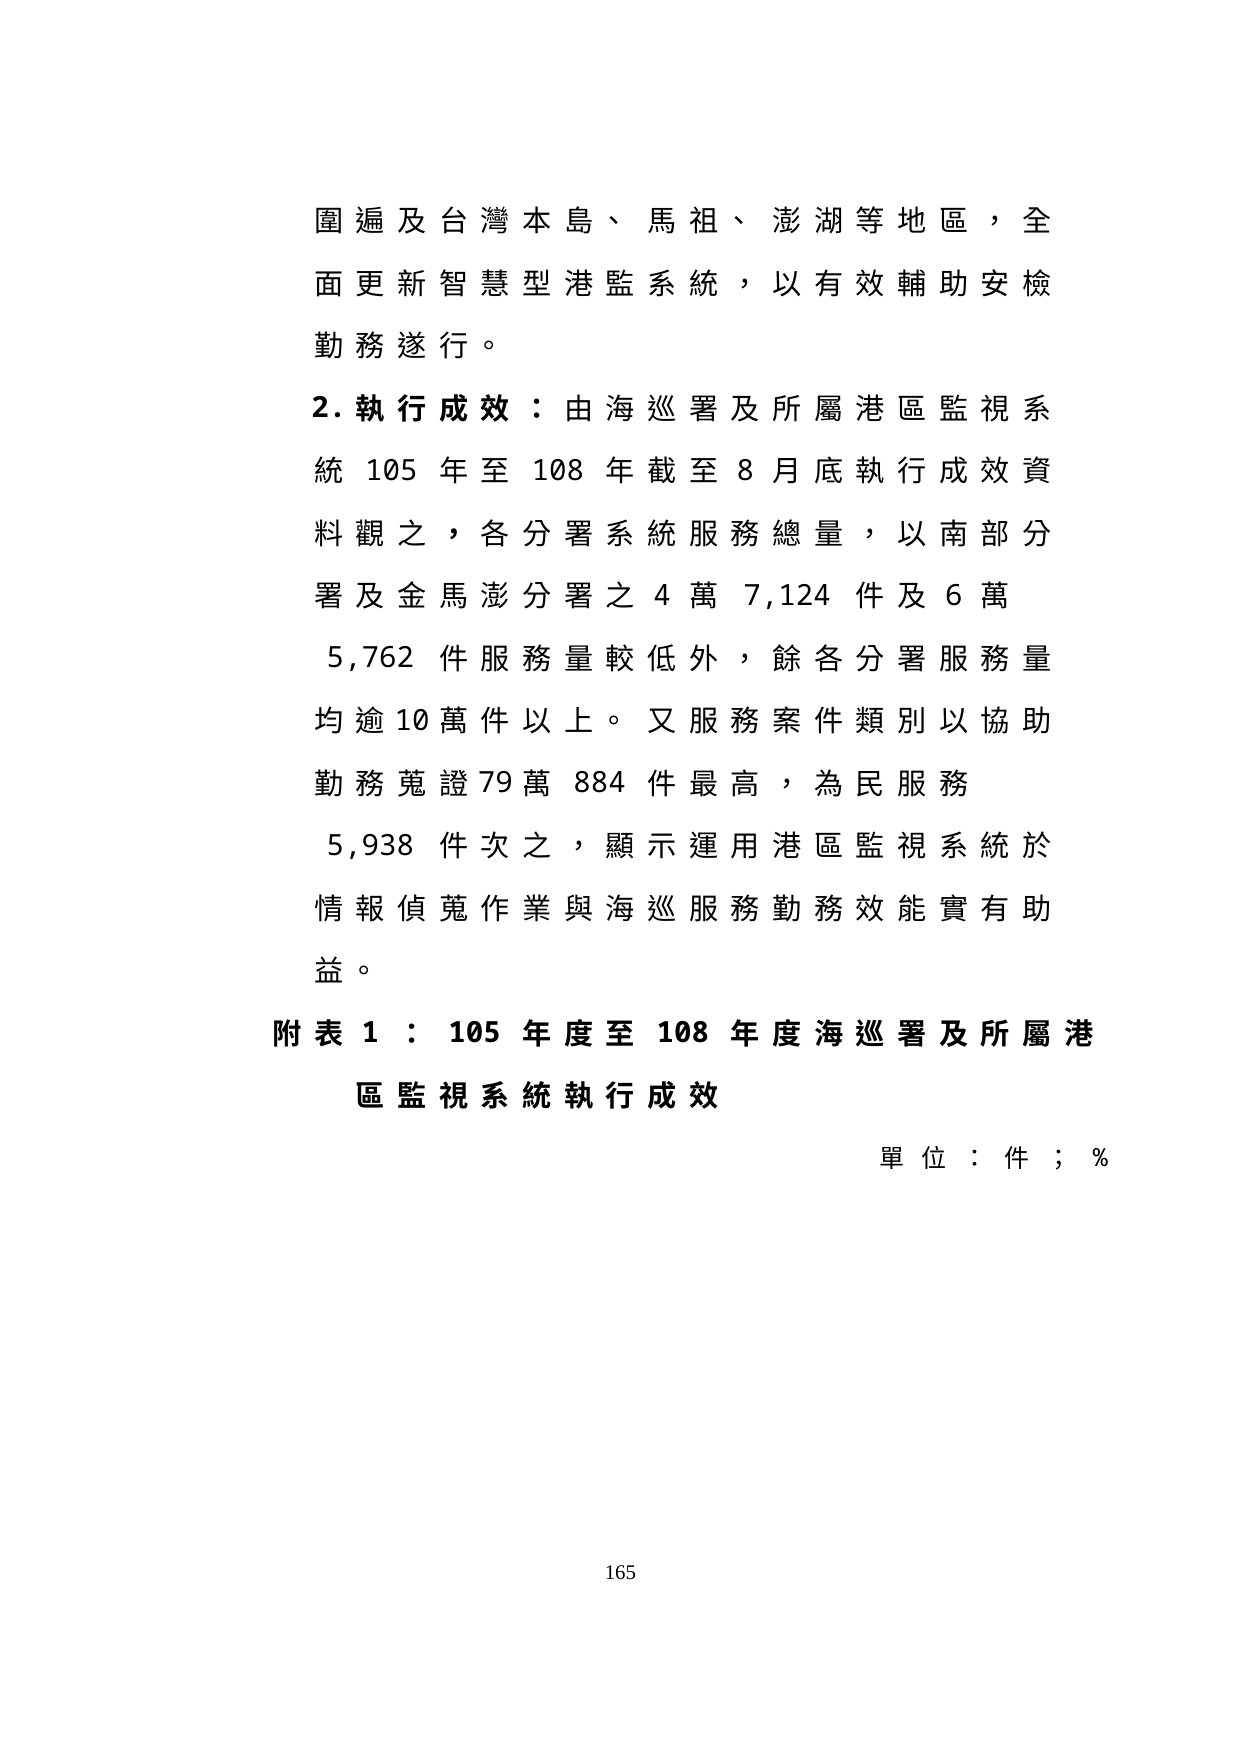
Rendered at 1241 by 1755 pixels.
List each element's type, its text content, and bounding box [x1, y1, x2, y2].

text 圍遍及台灣本島、馬祖、澎湖等地區，全面更新智慧型港監系統，以有效輔助安檢勤務遂行。 [271, 177, 1058, 365]
text 單位：件；% [242, 1115, 1121, 1177]
text 附表1：105年度至108年度海巡署及所屬港區監視系統執行成效 [242, 990, 1121, 1115]
text 2.執行成效：由海巡署及所屬港區監視系統105年至108年截至8月底執行成效資料觀之，各分署系統服務總量，以南部分署及金馬澎分署之4萬7,124件及6萬5,762件服務量較低外，餘各分署服務量均逾10萬件以上。又服務案件類別以協助勤務蒐證79萬884件最高，為民服務5,938件次之，顯示運用港區監視系統於情報偵蒐作業與海巡服務勤務效能實有助益。 [271, 365, 1058, 990]
